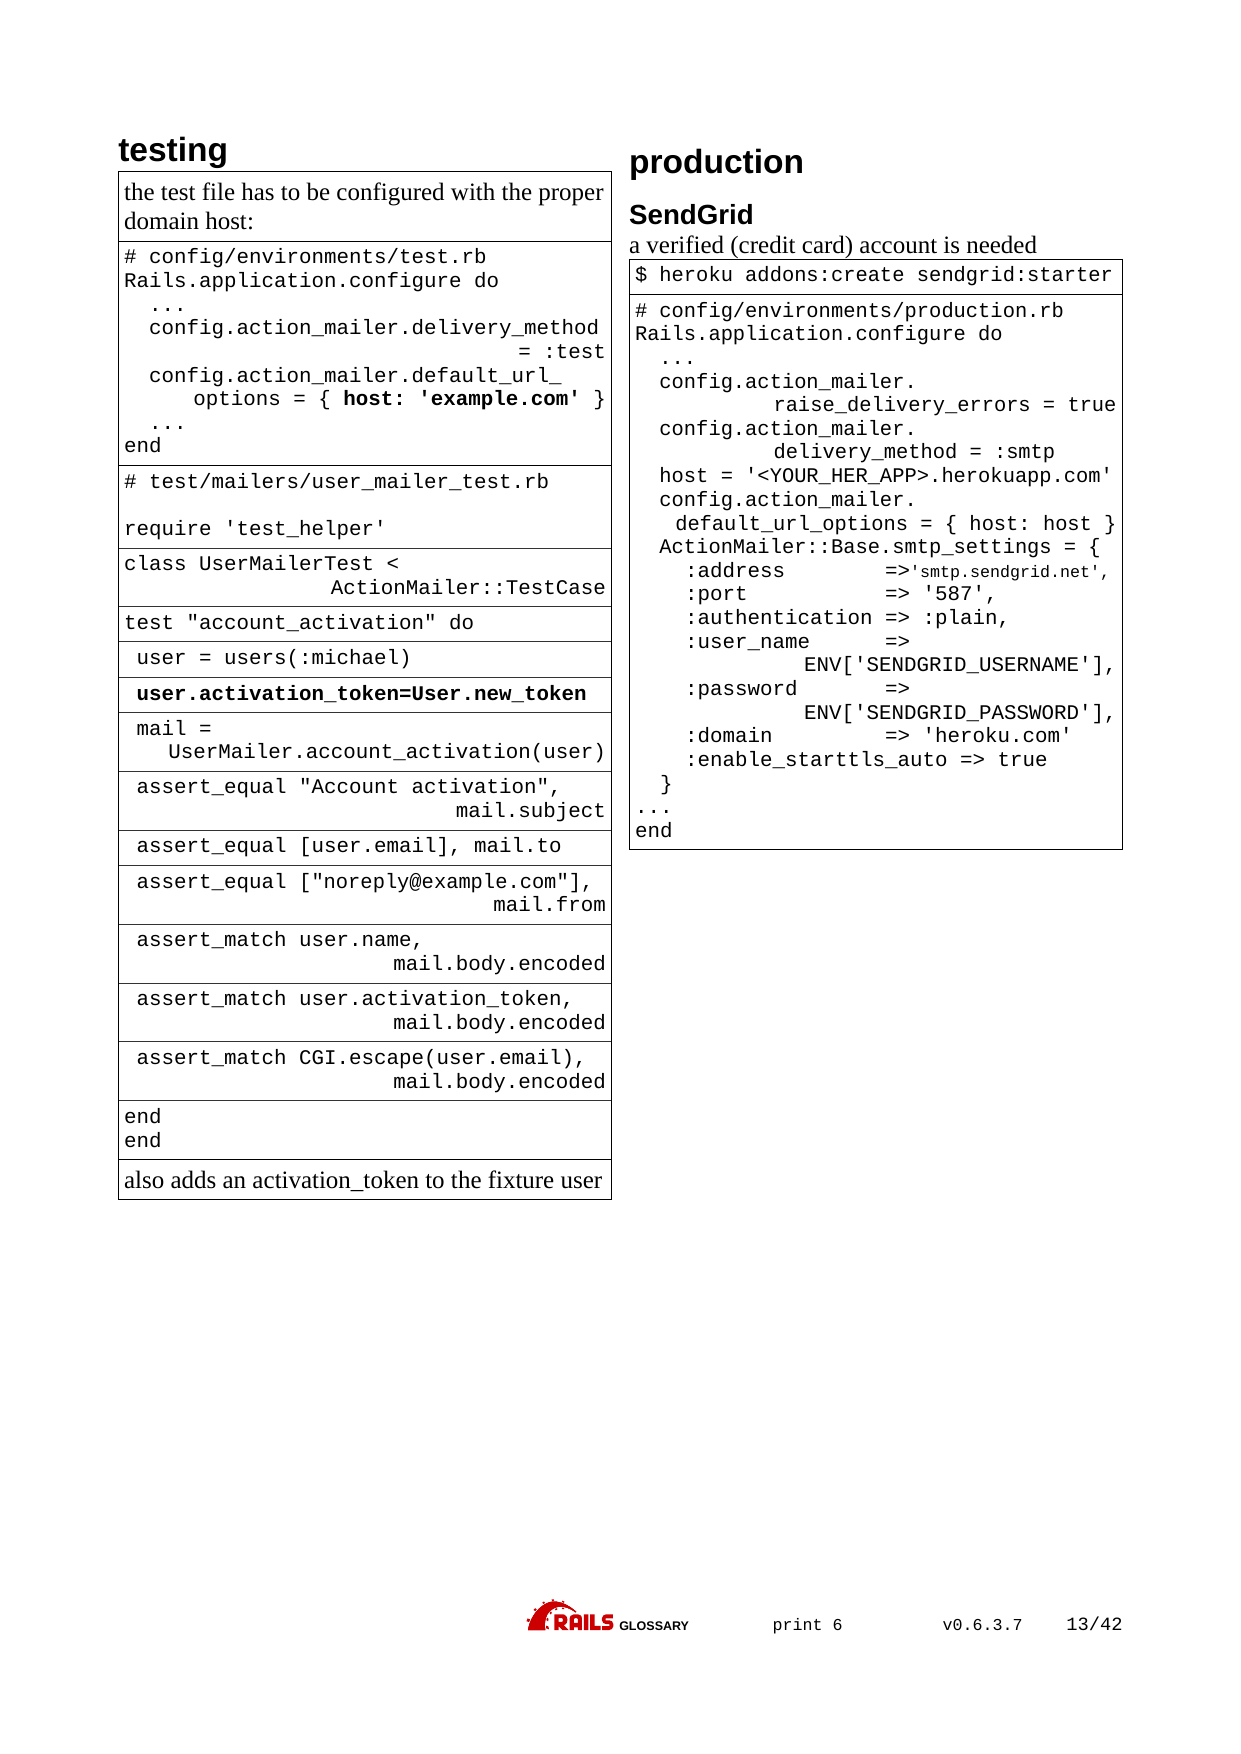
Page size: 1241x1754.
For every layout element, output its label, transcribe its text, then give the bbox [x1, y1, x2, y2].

table_cell # test/mailers/user_mailer_test.rb require 'test_helper' [119, 466, 611, 547]
table_cell assert_match user.name, mail.body.encoded [119, 925, 611, 982]
subtitle production [629, 142, 1122, 180]
table_cell also adds an activation_token to the fixture user [119, 1160, 611, 1199]
table_cell # config/environments/test.rb Rails.application.configure do ... config.action_mailer.delivery_method = :test config.action_mailer.default_url_ options = { host: 'example.com' } ... end [119, 242, 611, 465]
table_cell assert_match CGI.escape(user.email), mail.body.encoded [119, 1042, 611, 1100]
subtitle testing [118, 130, 611, 168]
table_cell user = users(:michael) [119, 642, 611, 677]
table_cell mail = UserMailer.account_activation(user) [119, 713, 611, 771]
subtitle SendGrid [629, 198, 1122, 230]
table_cell test "account_activation" do [119, 607, 611, 641]
table_cell class UserMailerTest < ActionMailer::TestCase [119, 549, 611, 606]
table_cell assert_equal ["noreply@example.com"], mail.from [119, 866, 611, 924]
table_header $ heroku addons:create sendgrid:starter [630, 260, 1122, 294]
table_cell # config/environments/production.rb Rails.application.configure do ... config.action_mailer. raise_delivery_errors = true config.action_mailer. delivery_method = :smtp host = '<YOUR_HER_APP>.herokuapp.com' config.action_mailer. default_url_options = { host: host } ActionMailer::Base.smtp_settings = { :address =>'smtp.sendgrid.net', :port => '587', :authentication => :plain, :user_name => ENV['SENDGRID_USERNAME'], :password => ENV['SENDGRID_PASSWORD'], :domain => 'heroku.com' :enable_starttls_auto => true } ... end [630, 295, 1122, 849]
text a verified (credit card) account is needed [629, 230, 1122, 259]
table_header the test file has to be configured with the proper domain host: [119, 172, 611, 241]
table_cell assert_equal "Account activation", mail.subject [119, 772, 611, 829]
table_cell end end [119, 1101, 611, 1159]
table_cell user.activation_token=User.new_token [119, 678, 611, 712]
table_cell assert_equal [user.email], mail.to [119, 831, 611, 865]
table_cell assert_match user.activation_token, mail.body.encoded [119, 984, 611, 1041]
